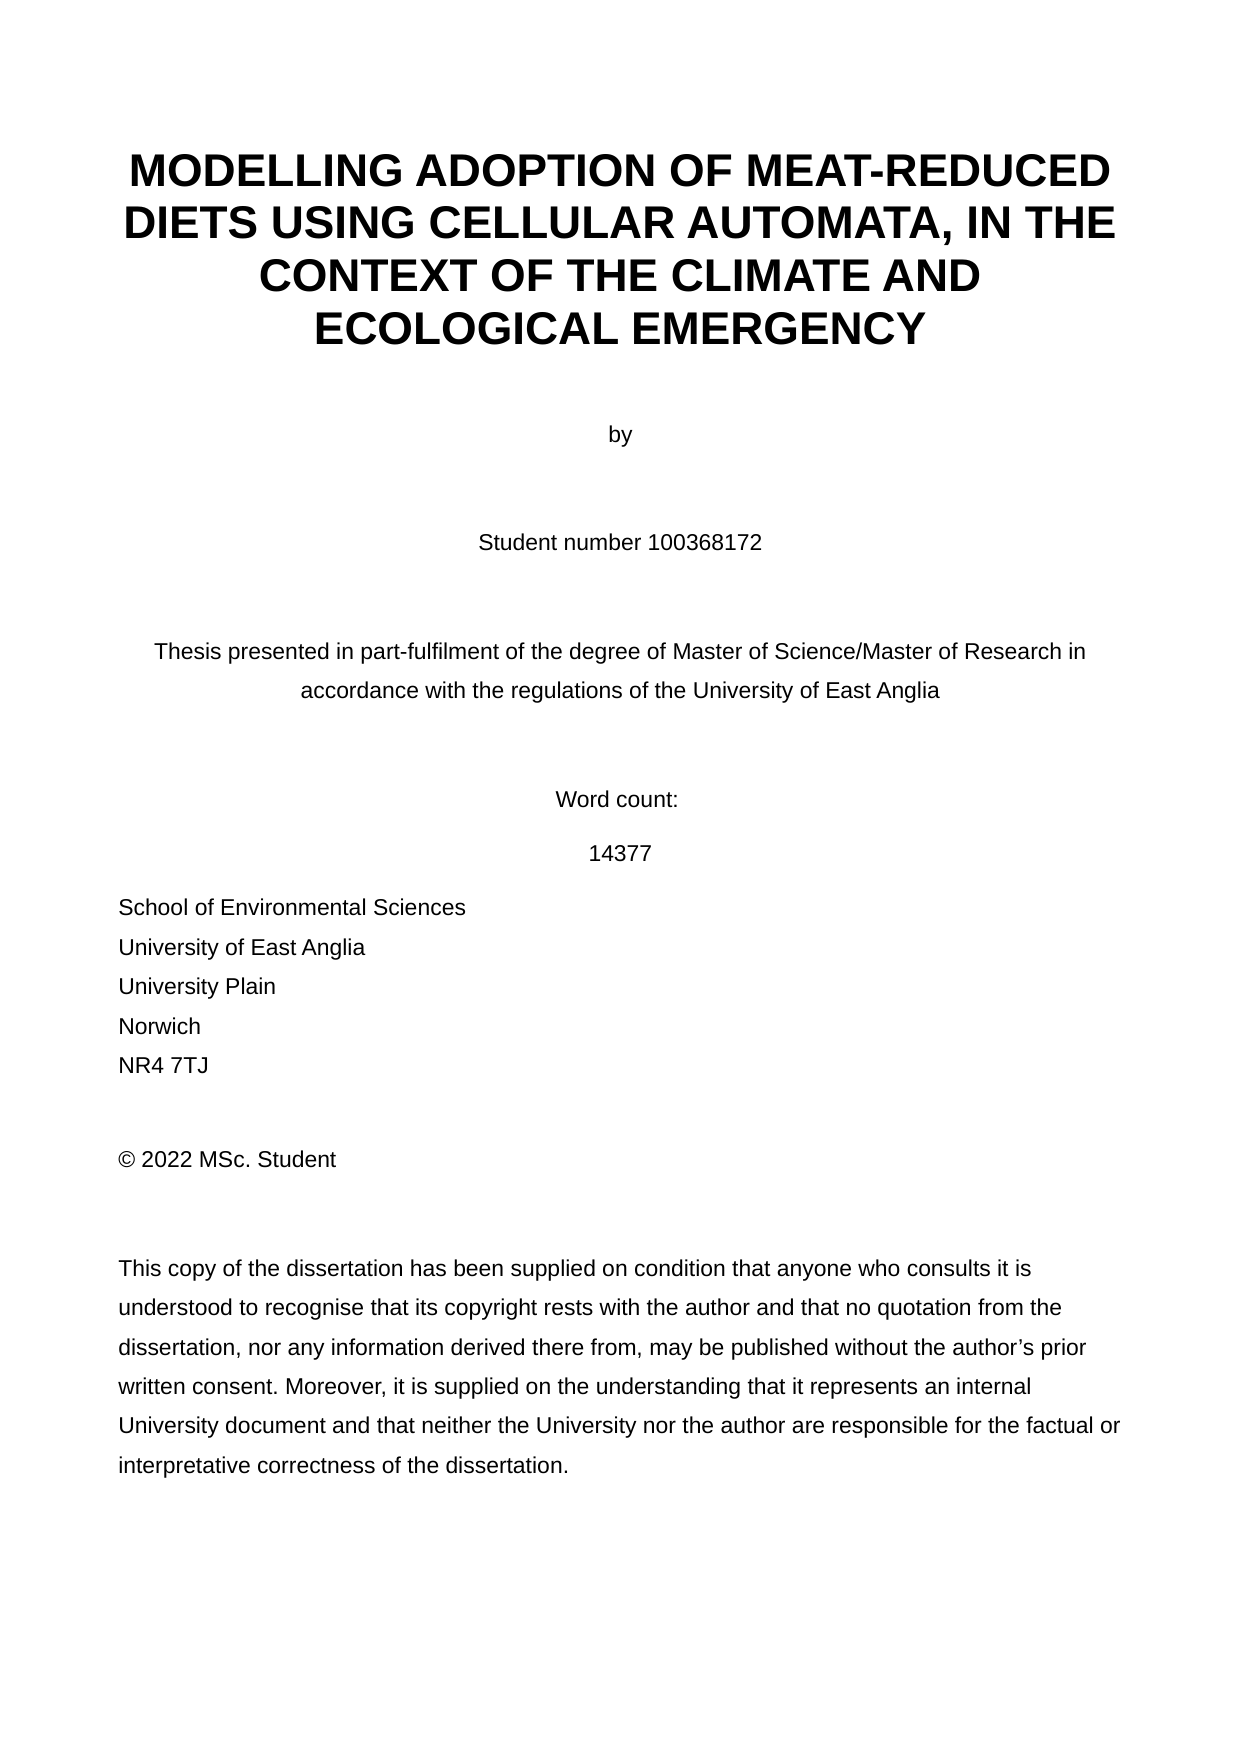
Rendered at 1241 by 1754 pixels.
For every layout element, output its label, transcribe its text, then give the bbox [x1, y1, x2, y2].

text University of East Anglia [118, 934, 1122, 960]
text © 2022 MSc. Student [118, 1146, 1122, 1172]
text by [118, 421, 1122, 447]
text 14377 [118, 840, 1122, 866]
text Word count: [118, 786, 1122, 812]
text Thesis presented in part-fulfilment of the degree of Master of Science/Master of Research in accordance with the regulations of the University of East Anglia [118, 638, 1122, 704]
text NR4 7TJ [118, 1052, 1122, 1079]
text Norwich [118, 1013, 1122, 1039]
text Student number 100368172 [118, 529, 1122, 556]
title MODELLING ADOPTION OF MEAT-REDUCED DIETS USING CELLULAR AUTOMATA, IN THE CONTEXT OF THE CLIMATE AND ECOLOGICAL EMERGENCY [118, 143, 1122, 354]
text University Plain [118, 973, 1122, 1000]
text School of Environmental Sciences [118, 894, 1122, 921]
text This copy of the dissertation has been supplied on condition that anyone who consults it is understood to recognise that its copyright rests with the author and that no quotation from the dissertation, nor any information derived there from, may be published without the author’s prior written consent. Moreover, it is supplied on the understanding that it represents an internal University document and that neither the University nor the author are responsible for the factual or interpretative correctness of the dissertation. [118, 1254, 1122, 1478]
